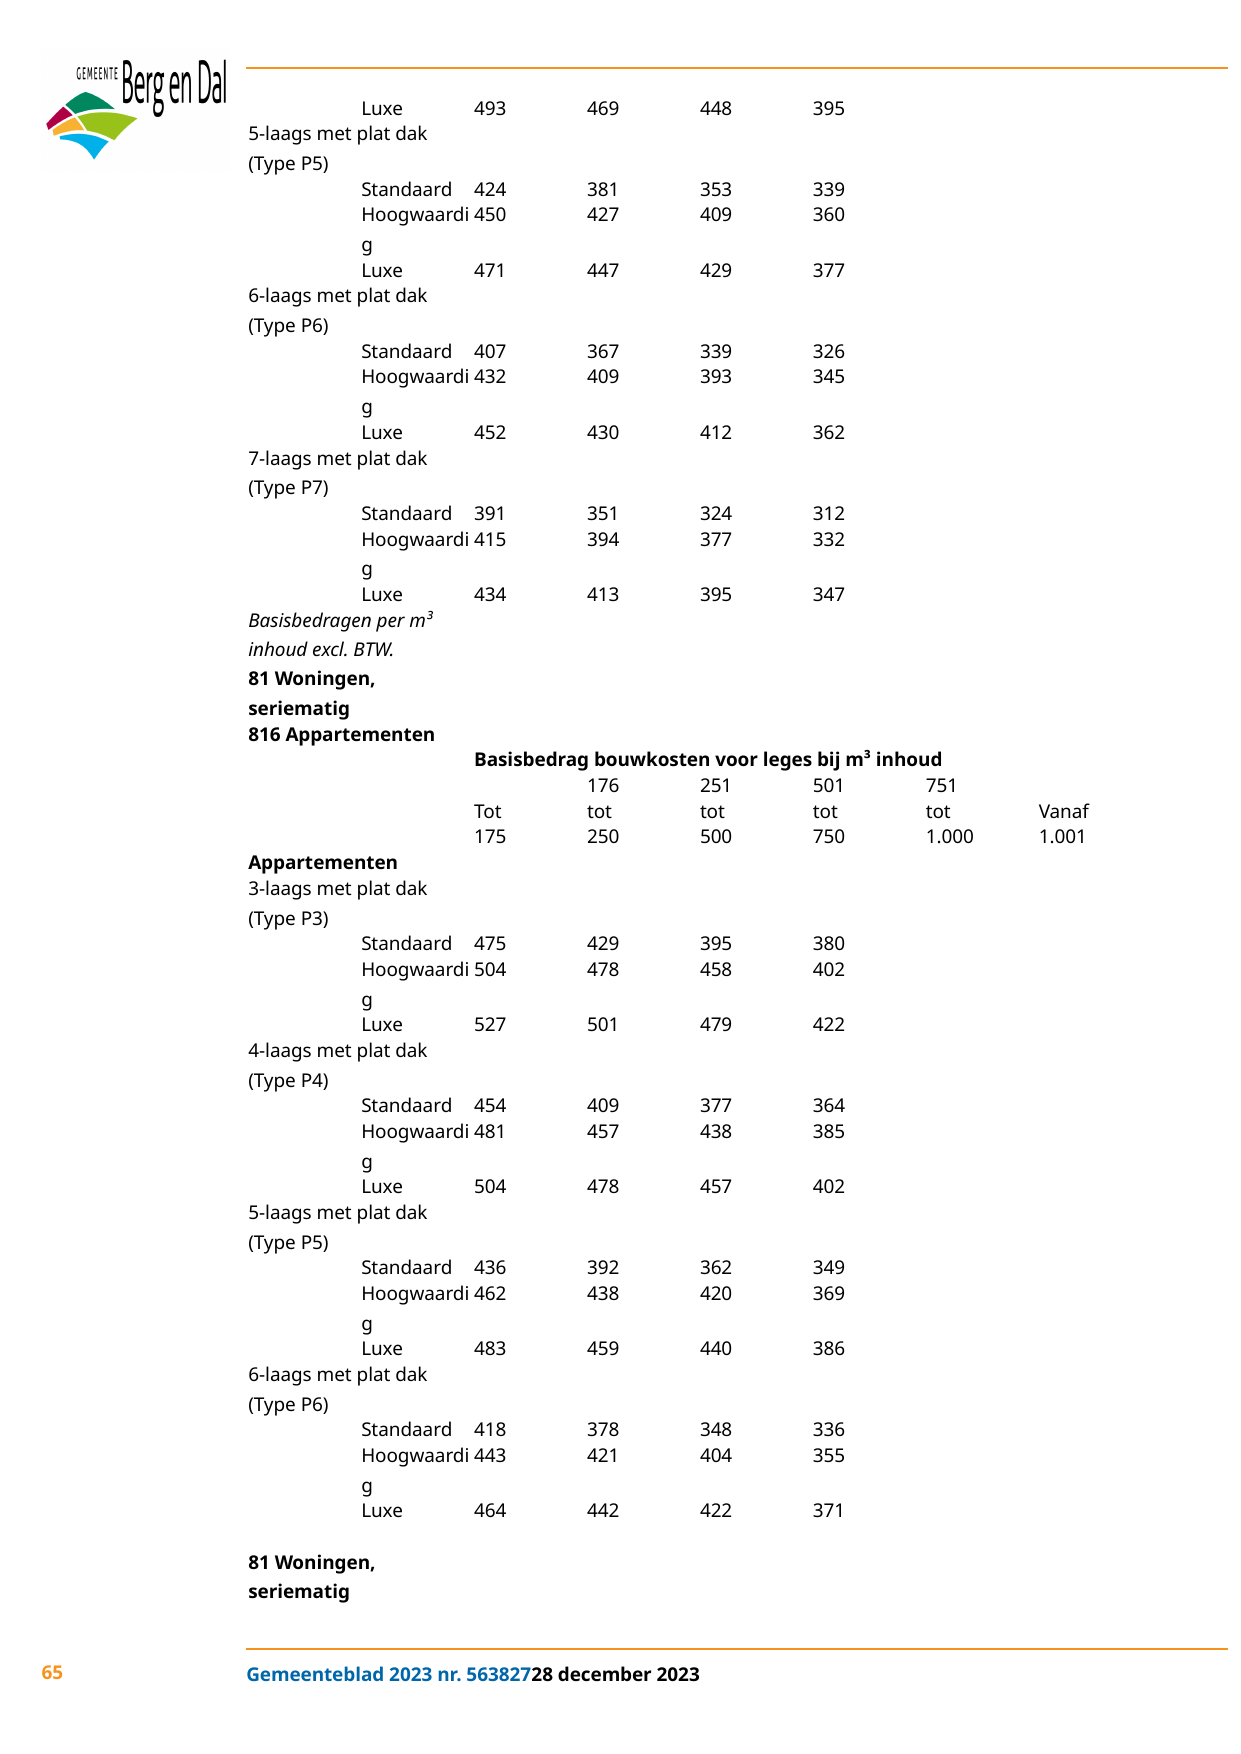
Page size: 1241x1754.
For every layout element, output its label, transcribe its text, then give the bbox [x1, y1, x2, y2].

table_cell [700, 1037, 813, 1092]
table_cell 250 [587, 824, 700, 849]
table_cell [813, 1549, 926, 1604]
table_cell 386 [813, 1336, 926, 1361]
table_cell [926, 121, 1038, 176]
table_cell [926, 1524, 1038, 1549]
table_cell [926, 1498, 1038, 1523]
table_cell 392 [587, 1255, 700, 1280]
table_cell 436 [474, 1255, 587, 1280]
table_cell [926, 364, 1038, 419]
table_cell [361, 798, 474, 824]
table_cell [1039, 419, 1152, 445]
table_header [700, 665, 813, 721]
table_cell [1039, 956, 1152, 1011]
table_cell 409 [700, 202, 813, 257]
table_cell [361, 746, 474, 772]
table_cell 447 [587, 257, 700, 283]
table_cell 4-laags met plat dak (Type P4) [248, 1037, 474, 1092]
table_cell 377 [700, 526, 813, 581]
table_cell 483 [474, 1336, 587, 1361]
table_cell [248, 338, 361, 364]
table_cell 5-laags met plat dak (Type P5) [248, 121, 474, 176]
table_cell [926, 875, 1038, 930]
table_cell 422 [700, 1498, 813, 1523]
table_cell [248, 1443, 361, 1498]
table_cell [248, 581, 361, 607]
table_cell [926, 721, 1038, 746]
table_cell 326 [813, 338, 926, 364]
table_cell [926, 338, 1038, 364]
table_cell 500 [700, 824, 813, 849]
table_cell 501 [587, 1011, 700, 1037]
table_cell 369 [813, 1280, 926, 1336]
table_cell [1039, 1361, 1152, 1417]
table_cell 349 [813, 1255, 926, 1280]
table_cell [248, 798, 361, 824]
table_cell [474, 1524, 587, 1549]
table_cell [926, 607, 1038, 662]
table_cell [1039, 1336, 1152, 1361]
table_cell [248, 1255, 361, 1280]
table_cell [361, 824, 474, 849]
table_cell [1039, 257, 1152, 283]
table_cell 420 [700, 1280, 813, 1336]
table_header [1039, 665, 1152, 721]
table_cell [587, 875, 700, 930]
table_cell [813, 849, 926, 875]
table_cell 1.001 [1039, 824, 1152, 849]
table_cell Basisbedrag bouwkosten voor leges bij m³ inhoud [474, 746, 1152, 772]
table_cell [1039, 1093, 1152, 1118]
table_cell 501 [813, 772, 926, 798]
table_cell [700, 283, 813, 338]
table_cell 404 [700, 1443, 813, 1498]
table_cell [1039, 1011, 1152, 1037]
table_cell 362 [813, 419, 926, 445]
table_cell 176 [587, 772, 700, 798]
table_cell [926, 1037, 1038, 1092]
table_cell [926, 1255, 1038, 1280]
table_cell 407 [474, 338, 587, 364]
table_cell [248, 824, 361, 849]
table_cell [926, 1417, 1038, 1442]
table_cell Standaard [361, 1417, 474, 1442]
table_cell 429 [700, 257, 813, 283]
table_cell 409 [587, 1093, 700, 1118]
table_cell [248, 1174, 361, 1199]
table_cell [926, 500, 1038, 526]
table_cell 471 [474, 257, 587, 283]
table_cell [248, 746, 361, 772]
table_cell Standaard [361, 500, 474, 526]
table_cell 438 [700, 1118, 813, 1173]
table_cell 527 [474, 1011, 587, 1037]
table_cell 175 [474, 824, 587, 849]
table_cell [587, 1549, 700, 1604]
table_cell [248, 202, 361, 257]
table_cell [1039, 930, 1152, 956]
table_cell [248, 956, 361, 1011]
table_cell [248, 1524, 361, 1549]
table_cell Luxe [361, 419, 474, 445]
table_cell 402 [813, 956, 926, 1011]
table_cell 324 [700, 500, 813, 526]
table_cell 413 [587, 581, 700, 607]
table_cell [926, 419, 1038, 445]
table_cell [926, 581, 1038, 607]
table_cell 345 [813, 364, 926, 419]
table_cell 339 [813, 176, 926, 202]
table_cell [587, 1361, 700, 1417]
table_cell [1039, 1174, 1152, 1199]
table_cell [248, 930, 361, 956]
table_cell Standaard [361, 338, 474, 364]
table_cell 440 [700, 1336, 813, 1361]
table_cell [587, 849, 700, 875]
table_cell [248, 526, 361, 581]
table_cell [813, 607, 926, 662]
table_cell [700, 121, 813, 176]
table_cell [700, 721, 813, 746]
table_cell [926, 1361, 1038, 1417]
table_cell [1039, 875, 1152, 930]
table_cell [248, 1093, 361, 1118]
table_cell [926, 1549, 1038, 1604]
table_cell [248, 1336, 361, 1361]
table_cell [813, 283, 926, 338]
picture [41, 47, 231, 172]
table_cell [587, 721, 700, 746]
table_cell 504 [474, 956, 587, 1011]
table_cell 385 [813, 1118, 926, 1173]
table_cell 339 [700, 338, 813, 364]
table_cell tot [926, 798, 1038, 824]
table_cell 81 Woningen, seriematig [248, 1549, 474, 1604]
table_cell [1039, 1280, 1152, 1336]
table_cell 6-laags met plat dak (Type P6) [248, 283, 474, 338]
table_cell [1039, 581, 1152, 607]
table_cell 395 [700, 930, 813, 956]
table_cell [474, 875, 587, 930]
table_cell [926, 202, 1038, 257]
table_cell 312 [813, 500, 926, 526]
table_cell 1.000 [926, 824, 1038, 849]
table_cell [474, 1549, 587, 1604]
table_cell [1039, 283, 1152, 338]
table_cell [813, 1199, 926, 1254]
table_cell 7-laags met plat dak (Type P7) [248, 445, 474, 500]
table_header [926, 665, 1038, 721]
table_cell tot [587, 798, 700, 824]
table_cell 454 [474, 1093, 587, 1118]
table_cell Luxe [361, 95, 474, 121]
table_cell Standaard [361, 176, 474, 202]
table_cell [248, 772, 361, 798]
table_cell 3-laags met plat dak (Type P3) [248, 875, 474, 930]
table_cell 462 [474, 1280, 587, 1336]
table_cell [248, 500, 361, 526]
table_header [587, 665, 700, 721]
table_cell [587, 445, 700, 500]
table_cell 430 [587, 419, 700, 445]
table_cell 493 [474, 95, 587, 121]
table_cell [926, 1118, 1038, 1173]
table_cell 251 [700, 772, 813, 798]
table_cell 427 [587, 202, 700, 257]
table_cell [700, 445, 813, 500]
table_cell Hoogwaardig [361, 1443, 474, 1498]
table_cell Tot [474, 798, 587, 824]
table_cell 332 [813, 526, 926, 581]
table_cell [1039, 1118, 1152, 1173]
table_cell [700, 1549, 813, 1604]
table_cell 351 [587, 500, 700, 526]
table_cell 377 [813, 257, 926, 283]
table_cell [248, 257, 361, 283]
table_cell 452 [474, 419, 587, 445]
table_cell [1039, 607, 1152, 662]
table_cell 415 [474, 526, 587, 581]
table_cell 377 [700, 1093, 813, 1118]
table_cell 409 [587, 364, 700, 419]
table_cell 348 [700, 1417, 813, 1442]
table_cell 458 [700, 956, 813, 1011]
table_cell [1039, 202, 1152, 257]
table_cell Luxe [361, 581, 474, 607]
table_cell 393 [700, 364, 813, 419]
table_cell [700, 1361, 813, 1417]
table_cell Standaard [361, 1093, 474, 1118]
table_cell [1039, 1037, 1152, 1092]
table_cell [1039, 364, 1152, 419]
table_cell 434 [474, 581, 587, 607]
table_cell Appartementen [248, 849, 474, 875]
table_cell [926, 176, 1038, 202]
table_cell [813, 721, 926, 746]
table_cell 347 [813, 581, 926, 607]
table_cell 478 [587, 956, 700, 1011]
table_cell [474, 121, 587, 176]
table_cell 457 [587, 1118, 700, 1173]
table_cell [1039, 176, 1152, 202]
table_cell [813, 875, 926, 930]
table_cell 6-laags met plat dak (Type P6) [248, 1361, 474, 1417]
table_cell Hoogwaardig [361, 526, 474, 581]
table_cell 816 Appartementen [248, 721, 474, 746]
table_cell [474, 849, 587, 875]
table_cell [1039, 1524, 1152, 1549]
table_cell [248, 419, 361, 445]
table_cell [926, 95, 1038, 121]
table_cell 481 [474, 1118, 587, 1173]
table_cell [926, 1280, 1038, 1336]
table_cell [1039, 1443, 1152, 1498]
table_cell 395 [813, 95, 926, 121]
table_cell [1039, 1199, 1152, 1254]
table_header [474, 665, 587, 721]
table_cell [813, 445, 926, 500]
table_cell [700, 1524, 813, 1549]
table_cell [1039, 500, 1152, 526]
table_cell Hoogwaardig [361, 1118, 474, 1173]
table_cell 475 [474, 930, 587, 956]
table_cell [700, 849, 813, 875]
table_cell [926, 1174, 1038, 1199]
table_cell [474, 1361, 587, 1417]
table_cell [474, 1037, 587, 1092]
table_cell [700, 607, 813, 662]
table_cell 504 [474, 1174, 587, 1199]
table_cell 750 [813, 824, 926, 849]
table_cell 421 [587, 1443, 700, 1498]
table_cell [1039, 95, 1152, 121]
table_cell 402 [813, 1174, 926, 1199]
table_cell 438 [587, 1280, 700, 1336]
table_cell [813, 121, 926, 176]
table_cell [248, 1118, 361, 1173]
table_cell [1039, 338, 1152, 364]
table_cell [587, 607, 700, 662]
table_cell 360 [813, 202, 926, 257]
table_cell Basisbedragen per m³ inhoud excl. BTW. [248, 607, 474, 662]
table_cell 367 [587, 338, 700, 364]
table_cell [587, 121, 700, 176]
table_cell [474, 772, 587, 798]
table_cell [1039, 1498, 1152, 1523]
table_cell [926, 1443, 1038, 1498]
table_cell [248, 176, 361, 202]
table_cell 381 [587, 176, 700, 202]
table_cell 394 [587, 526, 700, 581]
table_cell [926, 849, 1038, 875]
table_cell 442 [587, 1498, 700, 1523]
table_cell Hoogwaardig [361, 1280, 474, 1336]
table_cell 355 [813, 1443, 926, 1498]
table_cell [926, 1011, 1038, 1037]
table_cell 459 [587, 1336, 700, 1361]
table_cell Vanaf [1039, 798, 1152, 824]
table_cell [926, 956, 1038, 1011]
table_cell 378 [587, 1417, 700, 1442]
table_cell [926, 930, 1038, 956]
table_cell [926, 1336, 1038, 1361]
table_cell [587, 1524, 700, 1549]
table_cell 364 [813, 1093, 926, 1118]
table_cell [926, 283, 1038, 338]
table_cell [1039, 849, 1152, 875]
table_cell 751 [926, 772, 1038, 798]
table_cell [926, 257, 1038, 283]
table_cell [248, 1417, 361, 1442]
table_cell [474, 721, 587, 746]
table_cell 432 [474, 364, 587, 419]
table_cell Luxe [361, 1174, 474, 1199]
table_cell [248, 364, 361, 419]
table_cell [474, 607, 587, 662]
table_cell 479 [700, 1011, 813, 1037]
table_cell 424 [474, 176, 587, 202]
table_cell [813, 1524, 926, 1549]
table_cell [1039, 526, 1152, 581]
table_cell [587, 283, 700, 338]
table_cell [813, 1037, 926, 1092]
table_cell Luxe [361, 1011, 474, 1037]
table_cell [248, 1498, 361, 1523]
table_cell 464 [474, 1498, 587, 1523]
table_cell [1039, 445, 1152, 500]
table_cell Luxe [361, 1498, 474, 1523]
table_cell [248, 95, 361, 121]
table_cell [474, 445, 587, 500]
table_cell [248, 1011, 361, 1037]
table_cell [813, 1361, 926, 1417]
table_header 81 Woningen, seriematig [248, 665, 474, 721]
table_cell Standaard [361, 1255, 474, 1280]
table_cell [474, 1199, 587, 1254]
table_cell 371 [813, 1498, 926, 1523]
table_cell Hoogwaardig [361, 364, 474, 419]
table_cell 422 [813, 1011, 926, 1037]
table_cell [587, 1037, 700, 1092]
table_cell 362 [700, 1255, 813, 1280]
table_cell 469 [587, 95, 700, 121]
table_cell Luxe [361, 1336, 474, 1361]
table_cell tot [813, 798, 926, 824]
table_cell 448 [700, 95, 813, 121]
table_cell 353 [700, 176, 813, 202]
table_cell [926, 526, 1038, 581]
table_cell 336 [813, 1417, 926, 1442]
table_cell [361, 772, 474, 798]
table_cell [1039, 1549, 1152, 1604]
table_cell [1039, 721, 1152, 746]
table_cell [926, 1199, 1038, 1254]
table_cell 418 [474, 1417, 587, 1442]
table_cell [474, 283, 587, 338]
table_cell 478 [587, 1174, 700, 1199]
table_cell [926, 1093, 1038, 1118]
table_cell [700, 875, 813, 930]
table_cell [1039, 1255, 1152, 1280]
table_cell [1039, 772, 1152, 798]
table_cell [248, 1280, 361, 1336]
table_header [813, 665, 926, 721]
table_cell [926, 445, 1038, 500]
table_cell Luxe [361, 257, 474, 283]
table_cell 457 [700, 1174, 813, 1199]
table_cell [1039, 1417, 1152, 1442]
table_cell 450 [474, 202, 587, 257]
table_cell [587, 1199, 700, 1254]
table_cell 380 [813, 930, 926, 956]
table_cell [700, 1199, 813, 1254]
table_cell [361, 1524, 474, 1549]
table_cell Hoogwaardig [361, 202, 474, 257]
table_cell 5-laags met plat dak (Type P5) [248, 1199, 474, 1254]
table_cell Hoogwaardig [361, 956, 474, 1011]
table_cell Standaard [361, 930, 474, 956]
table_cell 412 [700, 419, 813, 445]
table_cell tot [700, 798, 813, 824]
table_cell 429 [587, 930, 700, 956]
table_cell 395 [700, 581, 813, 607]
table_cell 391 [474, 500, 587, 526]
table_cell [1039, 121, 1152, 176]
table_cell 443 [474, 1443, 587, 1498]
